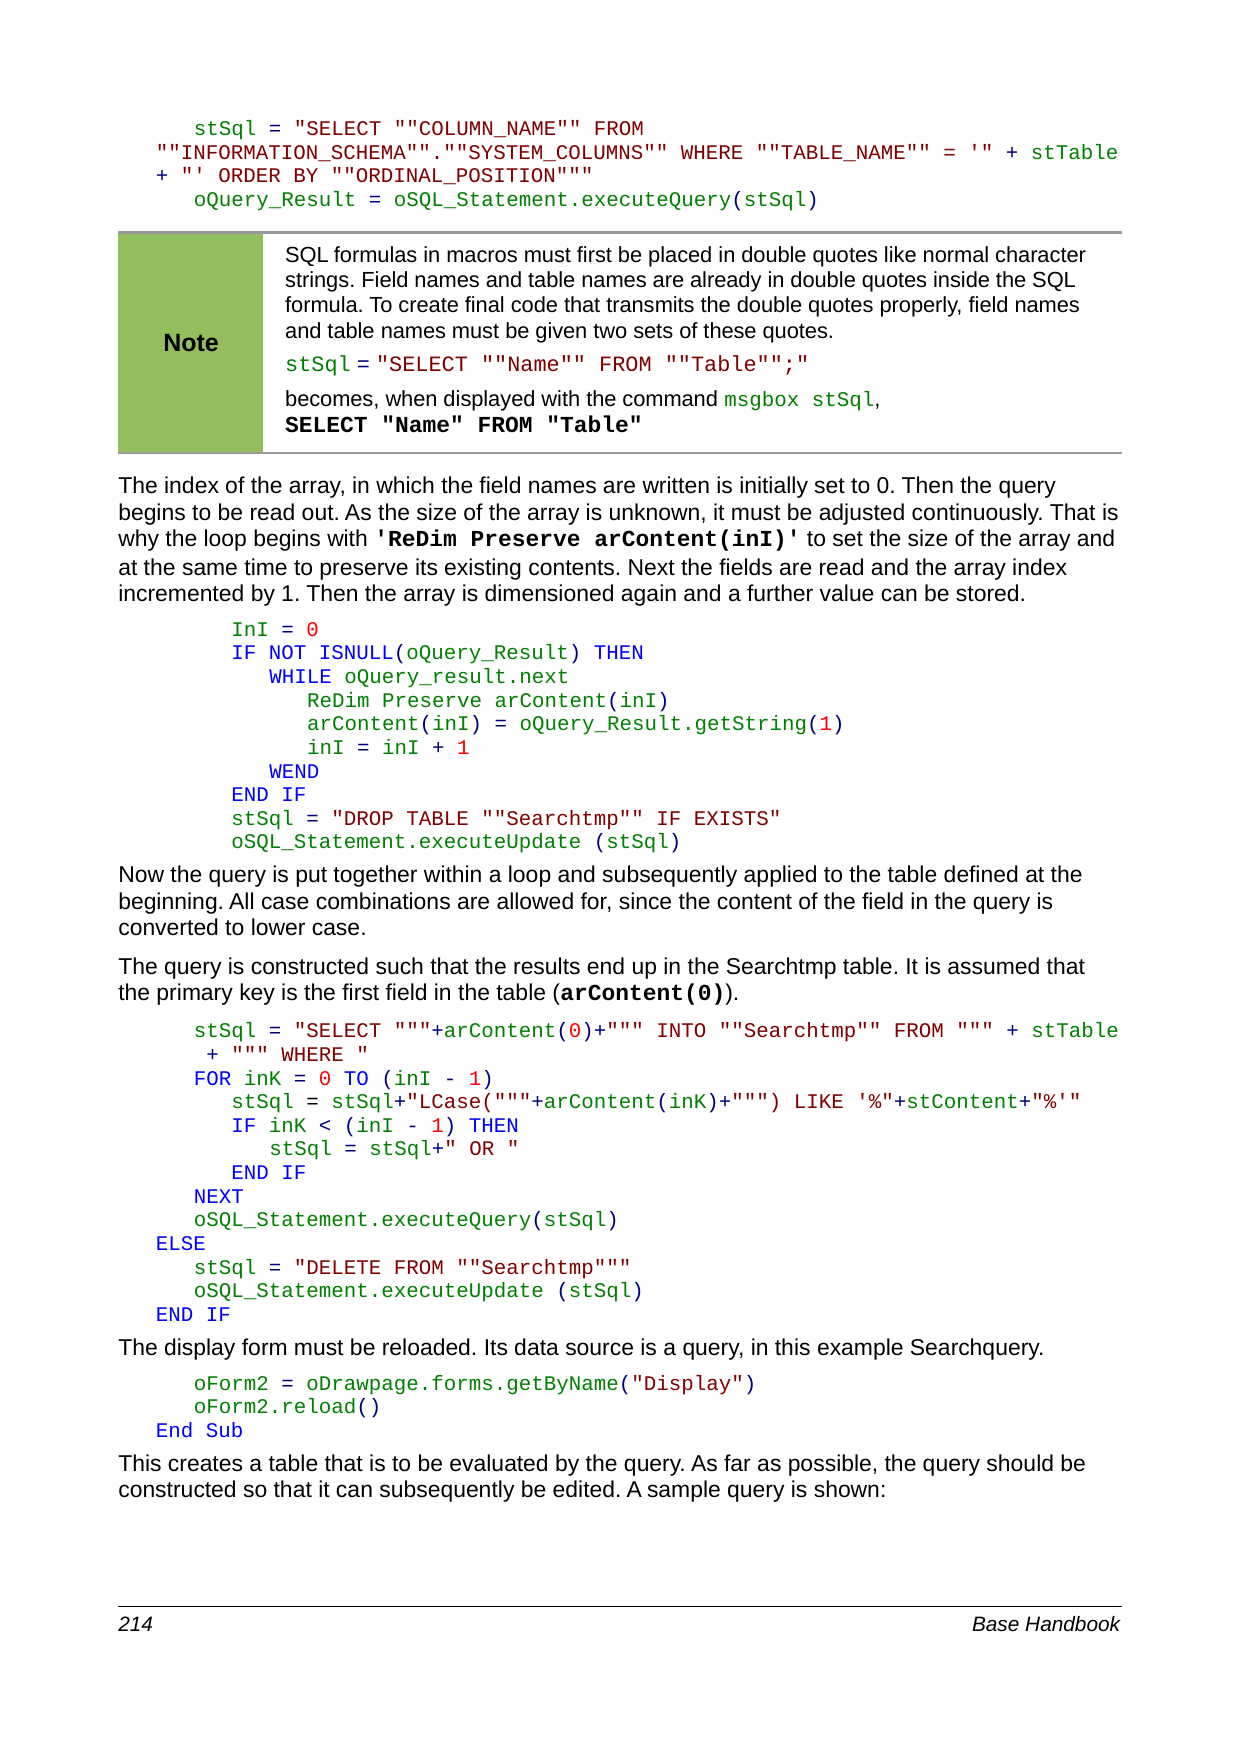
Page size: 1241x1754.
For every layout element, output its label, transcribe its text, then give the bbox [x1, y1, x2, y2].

text The index of the array, in which the field names are written is initially set to 0. Then the query begins to be read out. As the size of the array is unknown, it must be adjusted continuously. That is why the loop begins with 'ReDim Preserve arContent(inI)' to set the size of the array and at the same time to preserve its existing contents. Next the fields are read and the array index incremented by 1. Then the array is dimensioned again and a further value can be stored. [118, 472, 1122, 606]
text End Sub [156, 1420, 1122, 1444]
text END IF [156, 784, 1122, 808]
text The query is constructed such that the results end up in the Searchtmp table. It is assumed that the primary key is the first field in the table (arContent(0)). [118, 953, 1122, 1008]
text stSql = stSql+"LCase("""+arContent(inK)+""") LIKE '%"+stContent+"%'" [156, 1091, 1122, 1115]
text InI = 0 [156, 619, 1122, 642]
table_header SQL formulas in macros must first be placed in double quotes like normal character strings. Field names and table names are already in double quotes inside the SQL formula. To create final code that transmits the double quotes properly, field names and table names must be given two sets of these quotes. stSql = "SELECT ""Name"" FROM ""Table"";" becomes, when displayed with the command msgbox stSql, SELECT "Name" FROM "Table" [264, 234, 1122, 452]
text IF inK < (inI - 1) THEN [156, 1115, 1122, 1138]
text stSql = "DELETE FROM ""Searchtmp""" [156, 1257, 1122, 1280]
table_header Note [118, 234, 263, 452]
text stSql = "SELECT ""COLUMN_NAME"" FROM ""INFORMATION_SCHEMA"".""SYSTEM_COLUMNS"" WHERE ""TABLE_NAME"" = '" + stTable + "' ORDER BY ""ORDINAL_POSITION""" [156, 118, 1122, 189]
text oSQL_Statement.executeUpdate (stSql) [156, 832, 1122, 855]
text inI = inI + 1 [156, 737, 1122, 761]
text END IF [156, 1162, 1122, 1186]
text stSql = "SELECT """+arContent(0)+""" INTO ""Searchtmp"" FROM """ + stTable + """ WHERE " [156, 1020, 1122, 1067]
text FOR inK = 0 TO (inI - 1) [156, 1067, 1122, 1091]
text This creates a table that is to be evaluated by the query. As far as possible, the query should be constructed so that it can subsequently be edited. A sample query is shown: [118, 1450, 1122, 1503]
text oSQL_Statement.executeUpdate (stSql) [156, 1280, 1122, 1304]
text arContent(inI) = oQuery_Result.getString(1) [156, 713, 1122, 737]
text Now the query is put together within a loop and subsequently applied to the table defined at the beginning. All case combinations are allowed for, since the content of the field in the query is converted to lower case. [118, 861, 1122, 941]
text oSQL_Statement.executeQuery(stSql) [156, 1209, 1122, 1233]
text ReDim Preserve arContent(inI) [156, 690, 1122, 713]
text IF NOT ISNULL(oQuery_Result) THEN [156, 642, 1122, 666]
text stSql = "DROP TABLE ""Searchtmp"" IF EXISTS" [156, 808, 1122, 832]
text WHILE oQuery_result.next [156, 666, 1122, 690]
text stSql = stSql+" OR " [156, 1138, 1122, 1162]
text NEXT [156, 1186, 1122, 1209]
text END IF [156, 1304, 1122, 1328]
text The display form must be reloaded. Its data source is a query, in this example Searchquery. [118, 1334, 1122, 1360]
text oQuery_Result = oSQL_Statement.executeQuery(stSql) [156, 189, 1122, 213]
text oForm2.reload() [156, 1396, 1122, 1420]
text oForm2 = oDrawpage.forms.getByName("Display") [156, 1373, 1122, 1396]
text ELSE [156, 1233, 1122, 1257]
text WEND [156, 761, 1122, 784]
